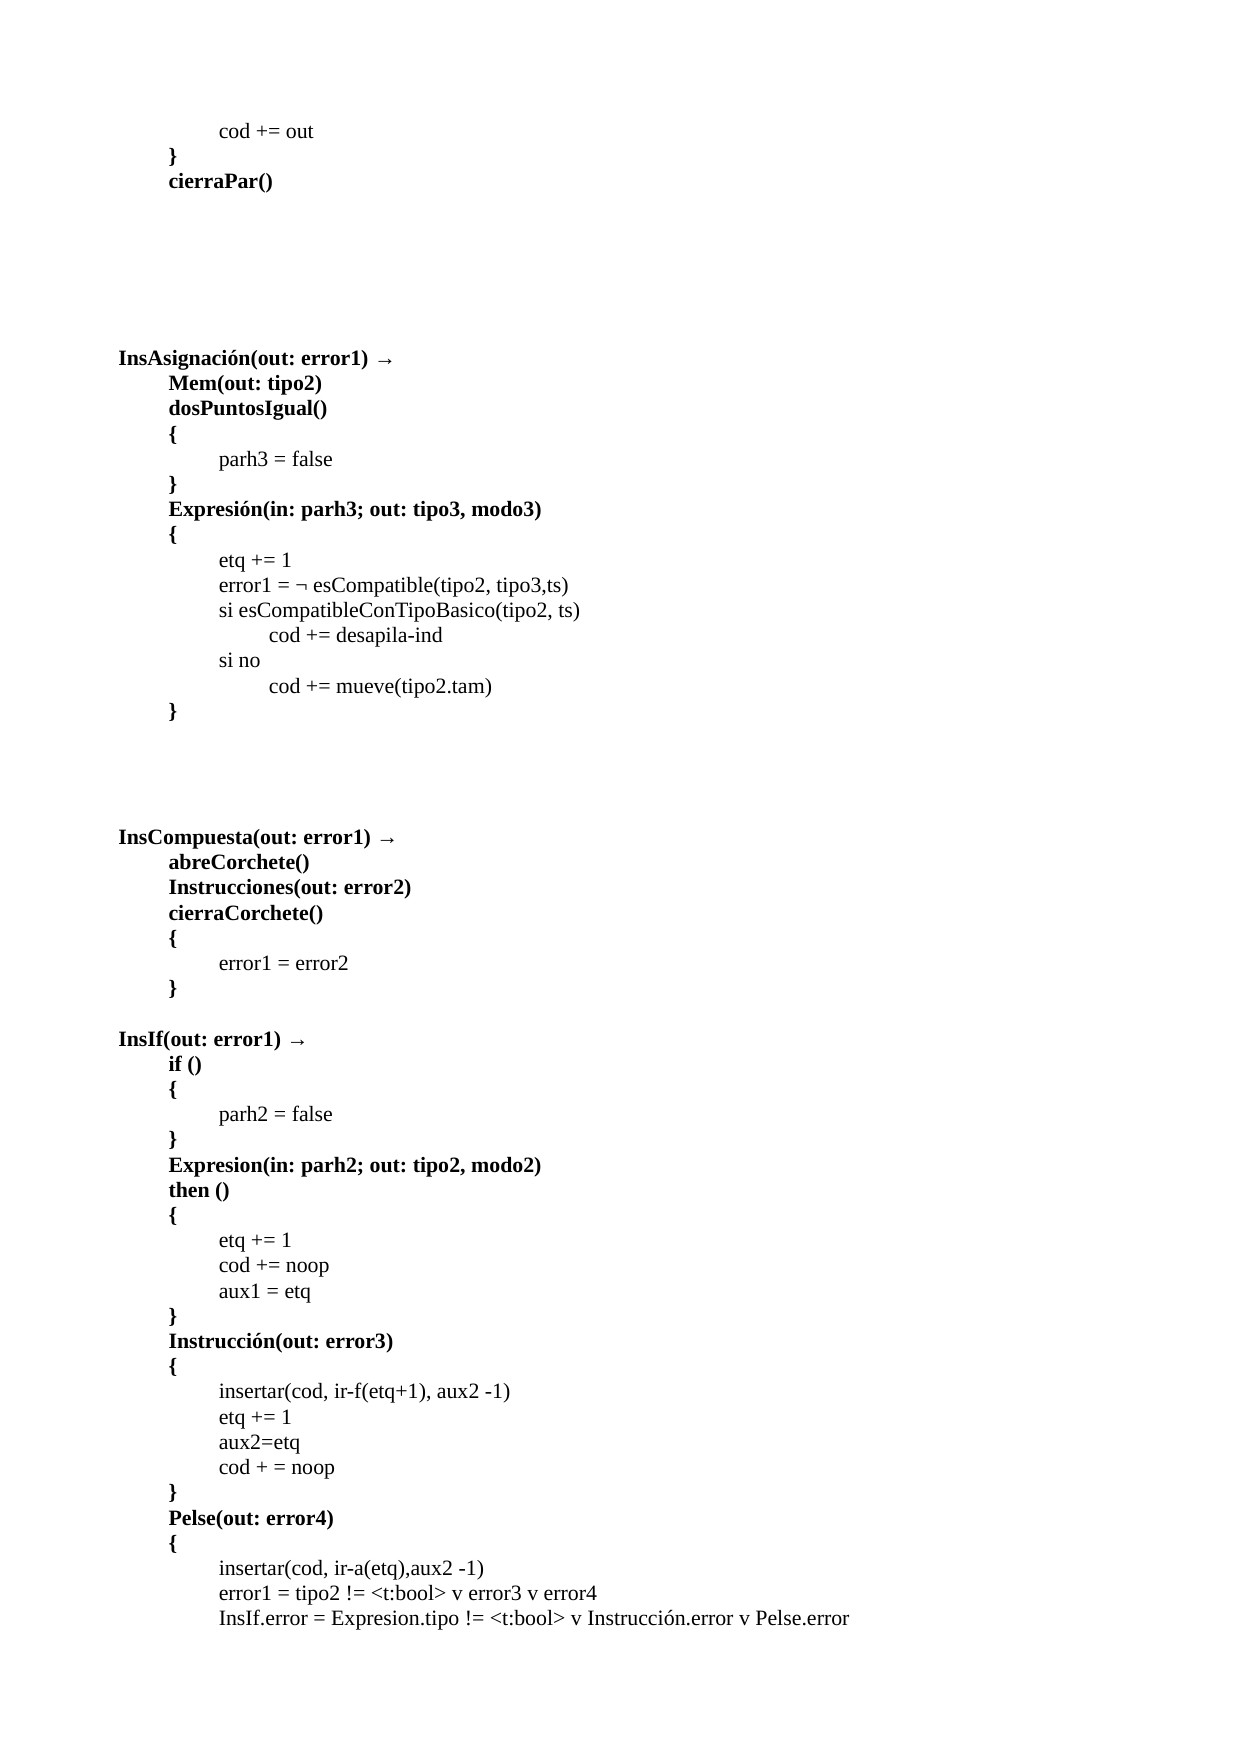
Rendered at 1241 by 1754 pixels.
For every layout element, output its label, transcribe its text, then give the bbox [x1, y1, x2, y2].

text InsIf.error = Expresion.tipo != <t:bool> v Instrucción.error v Pelse.error [168, 1605, 1122, 1631]
text cod + = noop [118, 1454, 1122, 1479]
text Instrucción(out: error3) [168, 1328, 1122, 1353]
text { [168, 521, 1122, 547]
text { [168, 925, 1122, 950]
text cierraCorchete() [168, 899, 1122, 925]
text InsAsignación(out: error1) → [118, 345, 1122, 370]
text } [168, 471, 1122, 496]
text if () [118, 1051, 1122, 1076]
text error1 = error2 [168, 950, 1122, 975]
text Pelse(out: error4) [168, 1504, 1122, 1530]
text InsCompuesta(out: error1) → [118, 824, 1122, 849]
text Mem(out: tipo2) [168, 370, 1122, 395]
text parh2 = false [168, 1101, 1122, 1126]
text } [168, 975, 1122, 1000]
text Instrucciones(out: error2) [168, 874, 1122, 899]
text aux1 = etq [168, 1278, 1122, 1303]
text etq += 1 [168, 547, 1122, 572]
text insertar(cod, ir-f(etq+1), aux2 -1) [168, 1378, 1122, 1404]
text Expresión(in: parh3; out: tipo3, modo3) [168, 496, 1122, 521]
text InsIf(out: error1) → [118, 1026, 1122, 1051]
text etq += 1 [168, 1227, 1122, 1252]
text { [168, 1076, 1122, 1101]
text } [168, 698, 1122, 723]
text { [168, 1530, 1122, 1555]
text etq += 1 [118, 1404, 1122, 1429]
text si no [168, 647, 1122, 673]
text cierraPar() [168, 168, 1122, 194]
text dosPuntosIgual() [168, 395, 1122, 421]
text { [168, 1353, 1122, 1378]
text cod += mueve(tipo2.tam) [168, 673, 1122, 698]
text cod += out [168, 118, 1122, 143]
text { [168, 1202, 1122, 1227]
text } [168, 1126, 1122, 1152]
text cod += desapila-ind [168, 622, 1122, 647]
text abreCorchete() [118, 849, 1122, 874]
text } [168, 1303, 1122, 1328]
text { [168, 421, 1122, 446]
text } [168, 143, 1122, 168]
text error1 = tipo2 != <t:bool> v error3 v error4 [168, 1580, 1122, 1605]
text parh3 = false [168, 446, 1122, 471]
text si esCompatibleConTipoBasico(tipo2, ts) [168, 597, 1122, 622]
text insertar(cod, ir-a(etq),aux2 -1) [168, 1555, 1122, 1580]
text } [168, 1479, 1122, 1504]
text then () [168, 1177, 1122, 1202]
text error1 = ¬ esCompatible(tipo2, tipo3,ts) [168, 572, 1122, 597]
text aux2=etq [118, 1429, 1122, 1454]
text cod += noop [168, 1252, 1122, 1278]
text Expresion(in: parh2; out: tipo2, modo2) [168, 1152, 1122, 1177]
